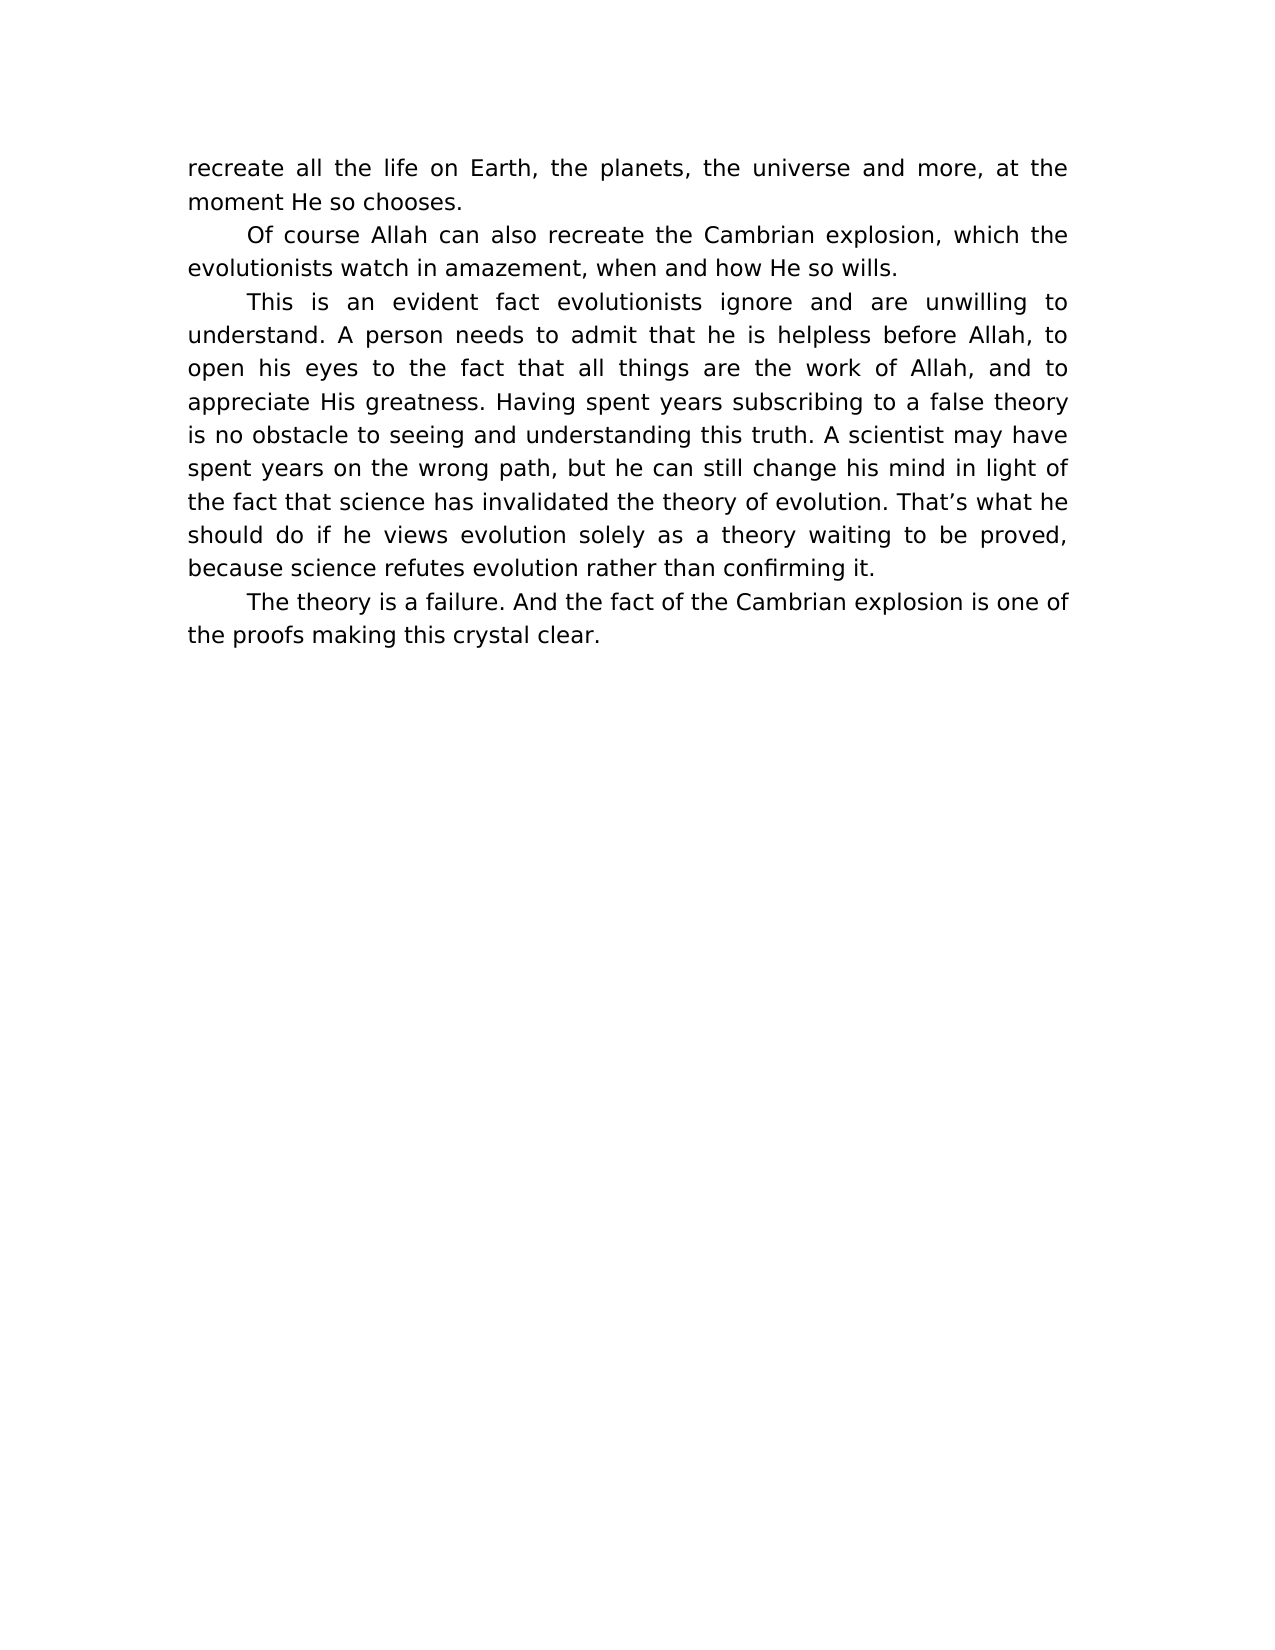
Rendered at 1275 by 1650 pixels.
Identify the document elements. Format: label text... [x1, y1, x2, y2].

text This is an evident fact evolutionists ignore and are unwilling to understand. A person needs to admit that he is helpless before Allah, to open his eyes to the fact that all things are the work of Allah, and to appreciate His greatness. Having spent years subscribing to a false theory is no obstacle to seeing and understanding this truth. A scientist may have spent years on the wrong path, but he can still change his mind in light of the fact that science has invalidated the theory of evolution. That’s what he should do if he views evolution solely as a theory waiting to be proved, because science refutes evolution rather than confirming it. [187, 283, 1070, 583]
text The theory is a failure. And the fact of the Cambrian explosion is one of the proofs making this crystal clear. [187, 583, 1070, 650]
text Of course Allah can also recreate the Cambrian explosion, which the evolutionists watch in amazement, when and how He so wills. [187, 217, 1070, 283]
text recreate all the life on Earth, the planets, the universe and more, at the moment He so chooses. [187, 150, 1070, 217]
